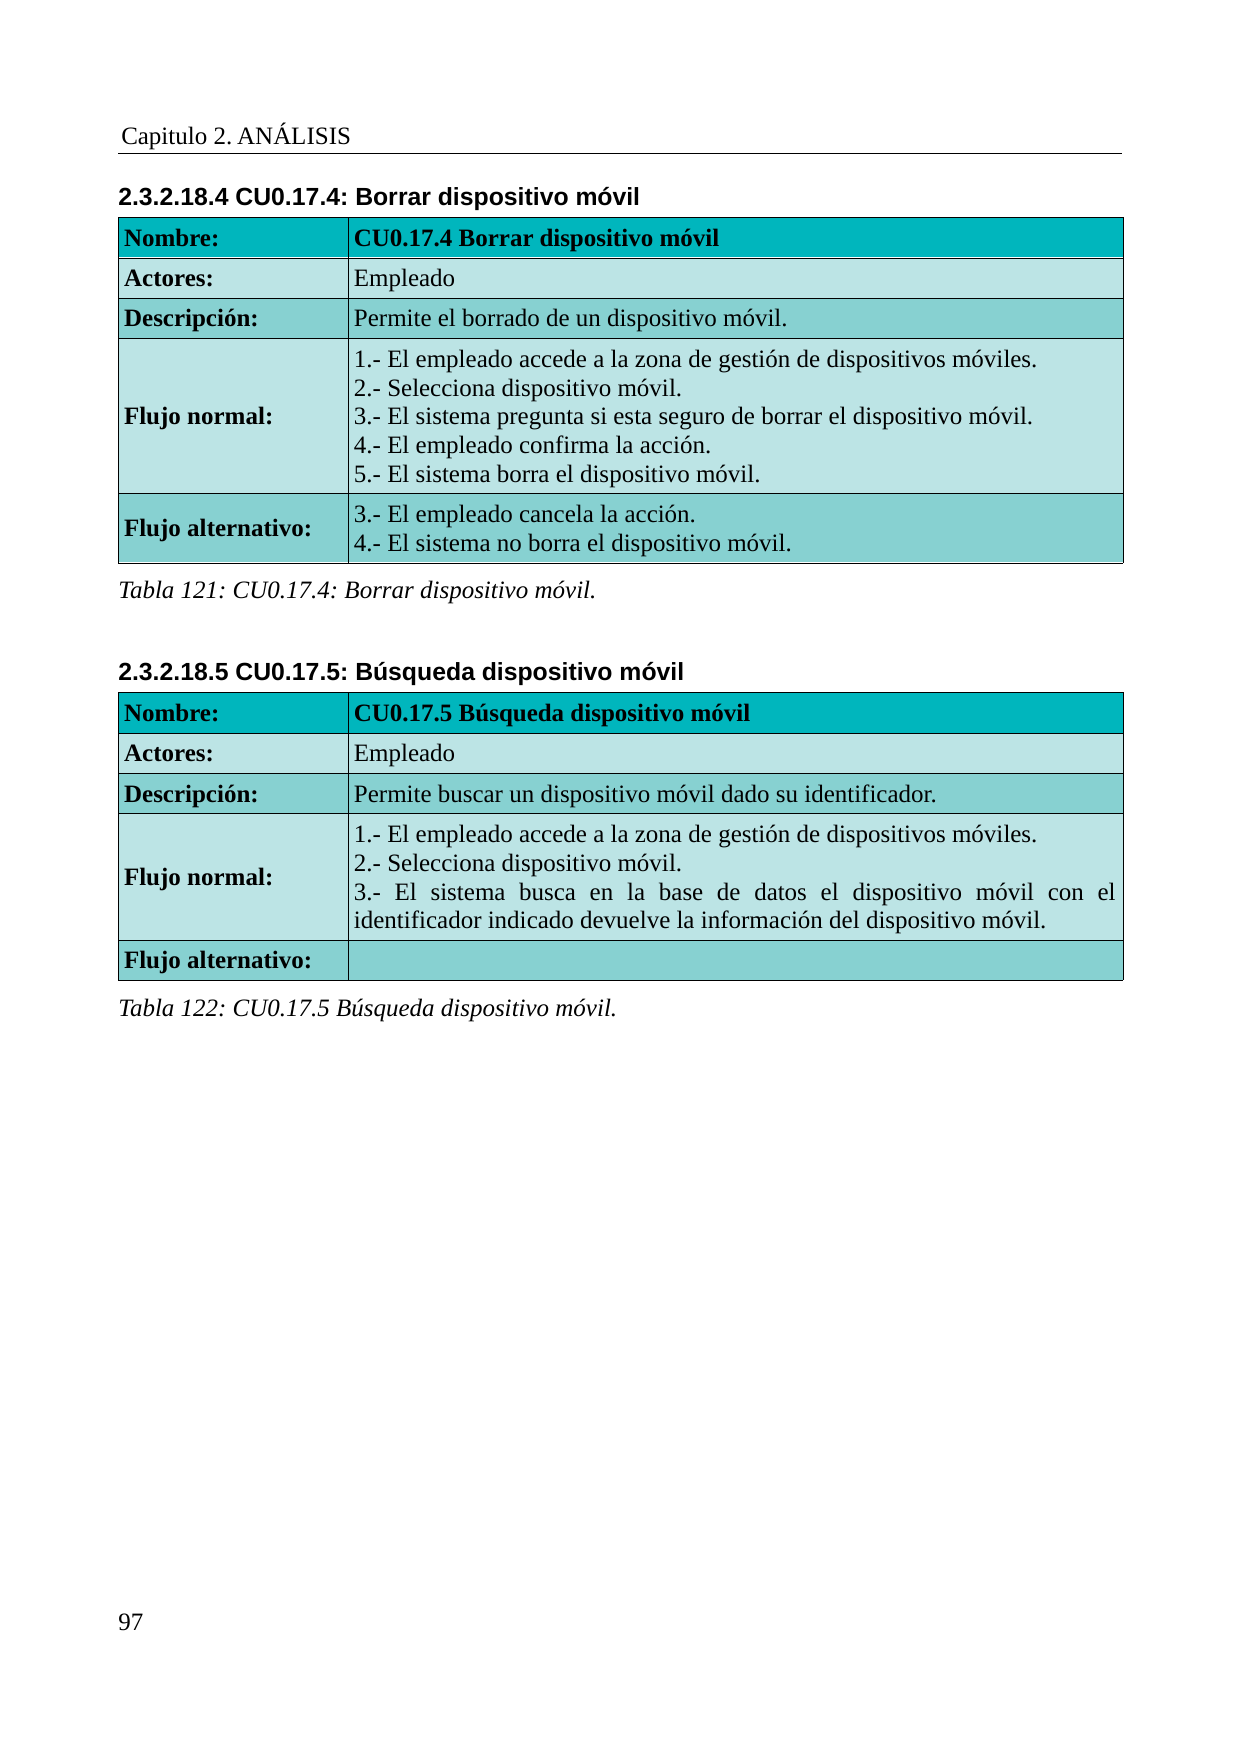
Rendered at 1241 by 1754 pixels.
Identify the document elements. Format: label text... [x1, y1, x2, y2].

table_cell Descripción: [119, 774, 348, 813]
text Tabla 121: CU0.17.4: Borrar dispositivo móvil. [118, 575, 1122, 604]
table_header CU0.17.4 Borrar dispositivo móvil [349, 218, 1123, 257]
table_cell 3.- El empleado cancela la acción. 4.- El sistema no borra el dispositivo móvil. [349, 494, 1123, 562]
table_cell 1.- El empleado accede a la zona de gestión de dispositivos móviles. 2.- Selecciona dispositivo móvil. 3.- El sistema pregunta si esta seguro de borrar el dispositivo móvil. 4.- El empleado confirma la acción. 5.- El sistema borra el dispositivo móvil. [349, 339, 1123, 493]
table_cell [349, 941, 1123, 980]
table_cell Descripción: [119, 299, 348, 338]
table_header CU0.17.5 Búsqueda dispositivo móvil [349, 693, 1123, 733]
table_header Nombre: [119, 218, 348, 257]
table_cell Actores: [119, 259, 348, 298]
table_cell Actores: [119, 734, 348, 773]
table_cell Flujo alternativo: [119, 941, 348, 980]
table_cell 1.- El empleado accede a la zona de gestión de dispositivos móviles. 2.- Selecciona dispositivo móvil. 3.- El sistema busca en la base de datos el dispositivo móvil con el identificador indicado devuelve la información del dispositivo móvil. [349, 814, 1123, 940]
text Tabla 122: CU0.17.5 Búsqueda dispositivo móvil. [118, 993, 1122, 1021]
table_cell Permite el borrado de un dispositivo móvil. [349, 299, 1123, 338]
subtitle 2.3.2.18.5 CU0.17.5: Búsqueda dispositivo móvil [118, 657, 1122, 686]
table_cell Empleado [349, 259, 1123, 298]
table_cell Flujo alternativo: [119, 494, 348, 562]
subtitle 2.3.2.18.4 CU0.17.4: Borrar dispositivo móvil [118, 182, 1122, 211]
table_cell Flujo normal: [119, 339, 348, 493]
table_cell Flujo normal: [119, 814, 348, 940]
table_cell Empleado [349, 734, 1123, 773]
table_header Nombre: [119, 693, 348, 733]
table_cell Permite buscar un dispositivo móvil dado su identificador. [349, 774, 1123, 813]
